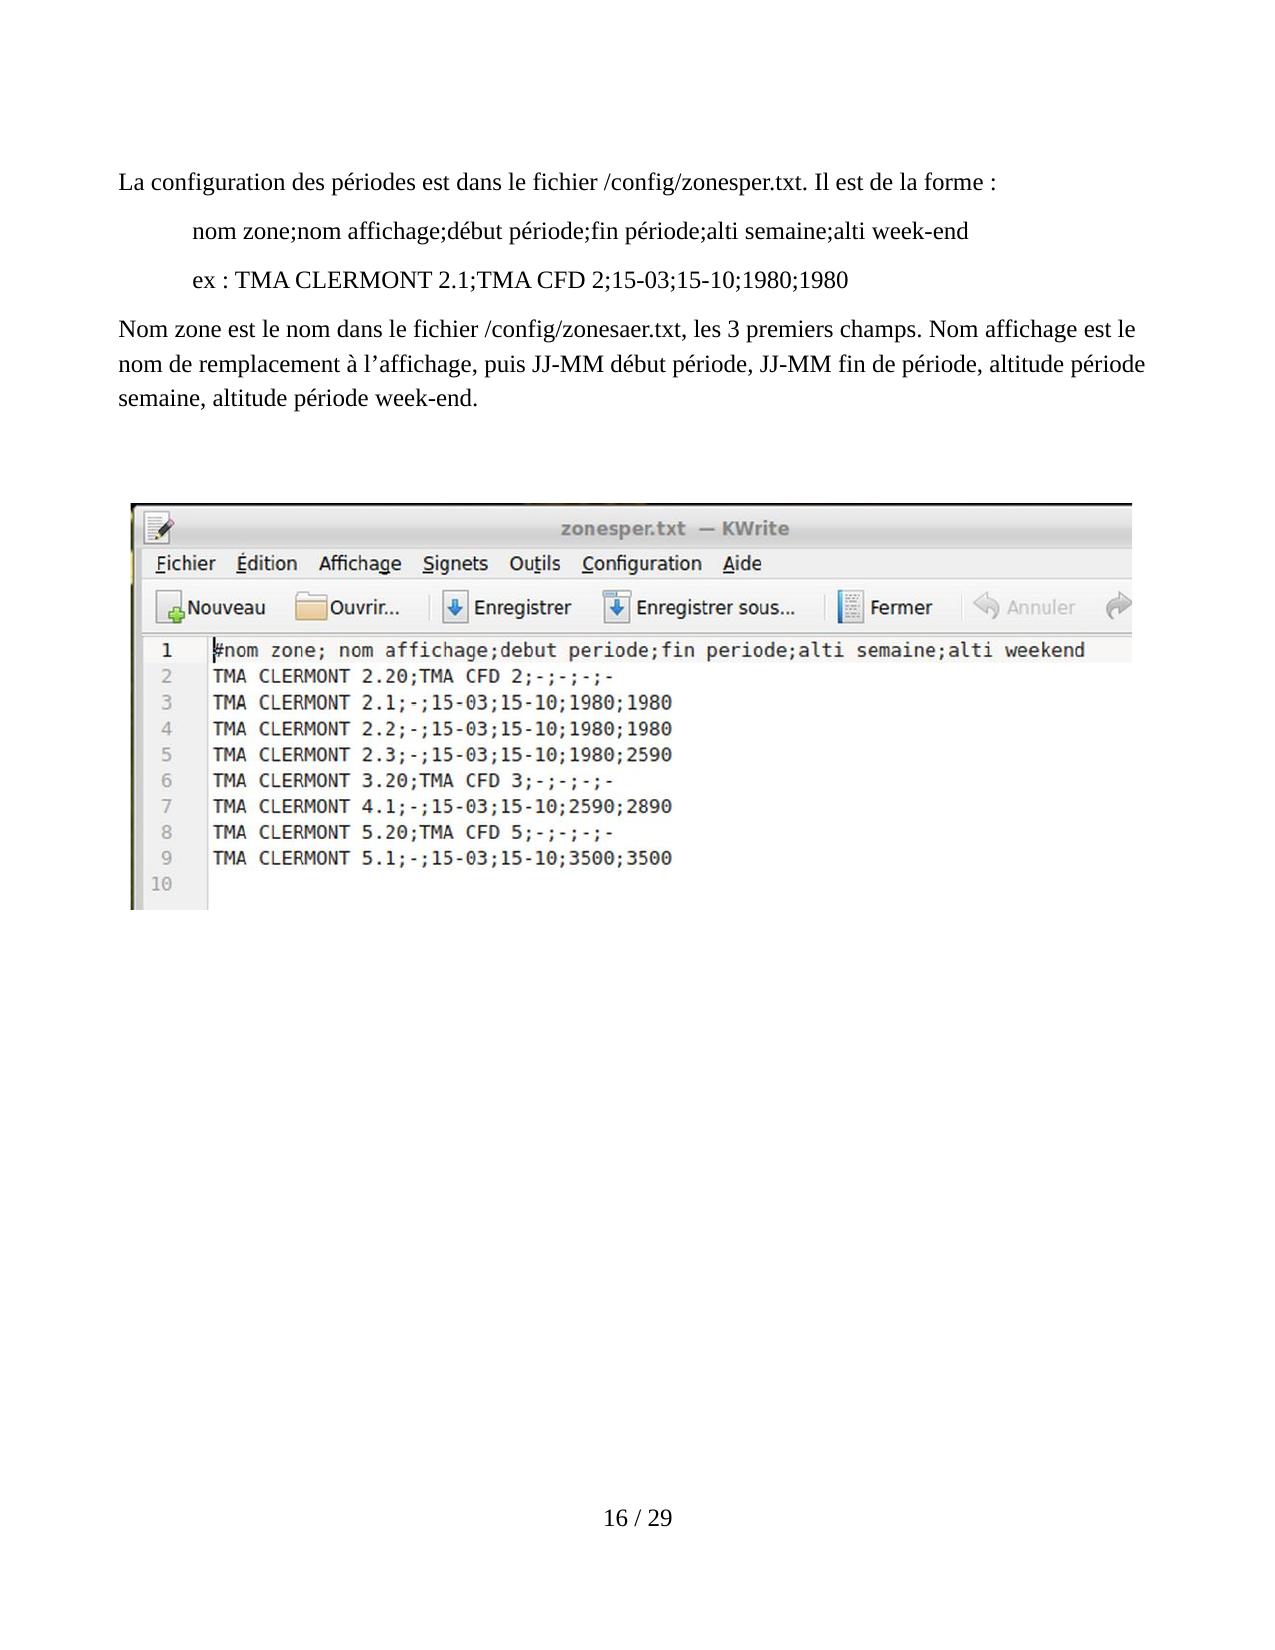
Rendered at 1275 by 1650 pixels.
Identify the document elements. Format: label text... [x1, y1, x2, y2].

picture [130, 503, 1133, 910]
text Nom zone est le nom dans le fichier /config/zonesaer.txt, les 3 premiers champs. Nom affichage est le nom de remplacement à l’affichage, puis JJ-MM début période, JJ-MM fin de période, altitude période semaine, altitude période week-end. [118, 314, 1157, 412]
text ex : TMA CLERMONT 2.1;TMA CFD 2;15-03;15-10;1980;1980 [118, 265, 1157, 294]
text La configuration des périodes est dans le fichier /config/zonesper.txt. Il est de la forme : [118, 167, 1157, 196]
text nom zone;nom affichage;début période;fin période;alti semaine;alti week-end [118, 216, 1157, 245]
